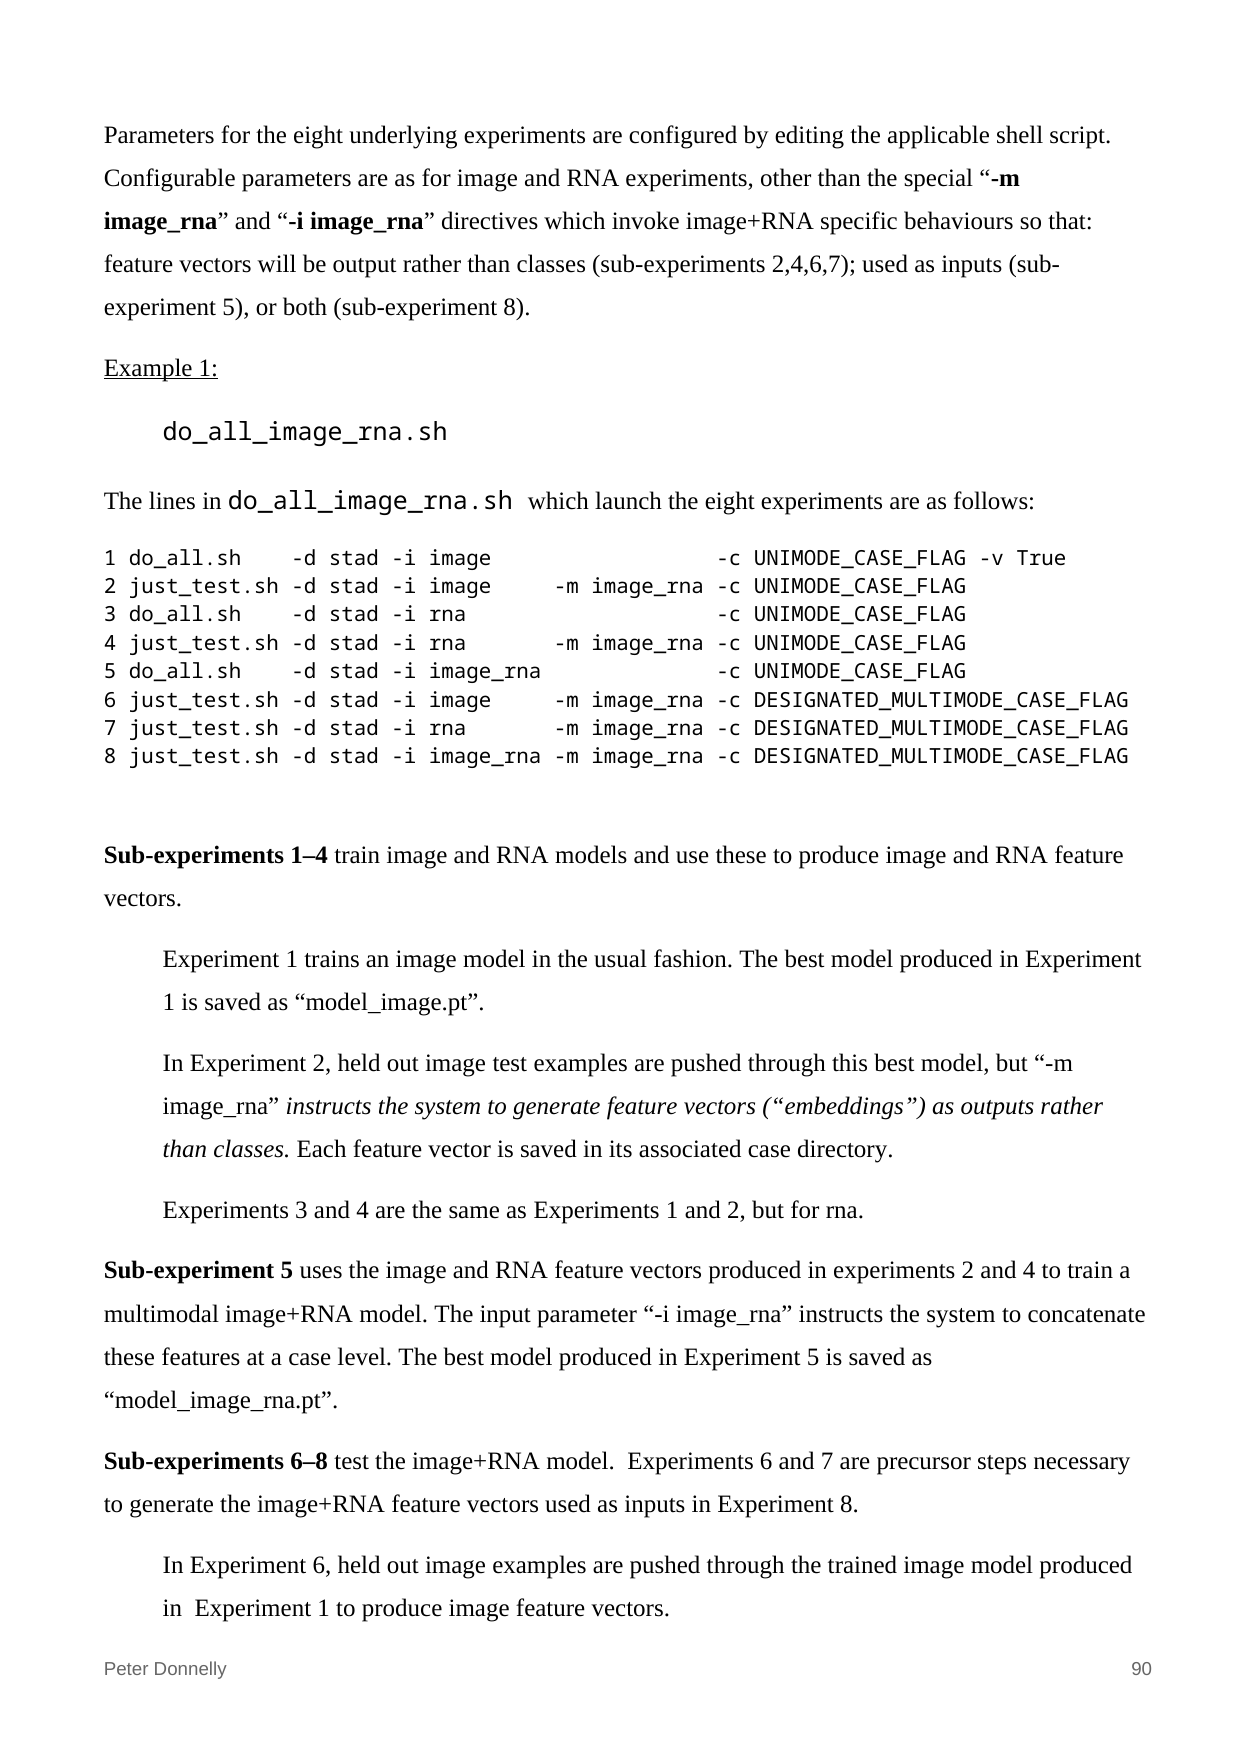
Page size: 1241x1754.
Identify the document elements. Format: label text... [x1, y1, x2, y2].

text Example 1: [103, 353, 1146, 382]
text Sub-experiments 1–4 train image and RNA models and use these to produce image and RNA feature vectors. [103, 840, 1146, 912]
text 7 just_test.sh -d stad -i rna -m image_rna -c DESIGNATED_MULTIMODE_CASE_FLAG [103, 713, 1146, 742]
text Parameters for the eight underlying experiments are configured by editing the applicable shell script. Configurable parameters are as for image and RNA experiments, other than the special “-m image_rna” and “-i image_rna” directives which invoke image+RNA specific behaviours so that: feature vectors will be output rather than classes (sub-experiments 2,4,6,7); used as inputs (sub-experiment 5), or both (sub-experiment 8). [103, 120, 1146, 321]
text Experiments 3 and 4 are the same as Experiments 1 and 2, but for rna. [162, 1195, 1146, 1223]
text In Experiment 6, held out image examples are pushed through the trained image model produced in Experiment 1 to produce image feature vectors. [162, 1550, 1146, 1622]
text 8 just_test.sh -d stad -i image_rna -m image_rna -c DESIGNATED_MULTIMODE_CASE_FLAG [103, 742, 1146, 770]
text 4 just_test.sh -d stad -i rna -m image_rna -c UNIMODE_CASE_FLAG [103, 628, 1146, 656]
text Sub-experiment 5 uses the image and RNA feature vectors produced in experiments 2 and 4 to train a multimodal image+RNA model. The input parameter “-i image_rna” instructs the system to concatenate these features at a case level. The best model produced in Experiment 5 is saved as “model_image_rna.pt”. [103, 1256, 1146, 1414]
text The lines in do_all_image_rna.sh which launch the eight experiments are as follows: [103, 483, 1146, 517]
text In Experiment 2, held out image test examples are pushed through this best model, but “-m image_rna” instructs the system to generate feature vectors (“embeddings”) as outputs rather than classes. Each feature vector is saved in its associated case directory. [162, 1048, 1146, 1163]
text Sub-experiments 6–8 test the image+RNA model. Experiments 6 and 7 are precursor steps necessary to generate the image+RNA feature vectors used as inputs in Experiment 8. [103, 1446, 1146, 1518]
text do_all_image_rna.sh [162, 414, 1146, 448]
text 3 do_all.sh -d stad -i rna -c UNIMODE_CASE_FLAG [103, 599, 1146, 628]
text 6 just_test.sh -d stad -i image -m image_rna -c DESIGNATED_MULTIMODE_CASE_FLAG [103, 685, 1146, 713]
text Experiment 1 trains an image model in the usual fashion. The best model produced in Experiment 1 is saved as “model_image.pt”. [162, 944, 1146, 1016]
text 2 just_test.sh -d stad -i image -m image_rna -c UNIMODE_CASE_FLAG [103, 571, 1146, 599]
text 5 do_all.sh -d stad -i image_rna -c UNIMODE_CASE_FLAG [103, 656, 1146, 685]
text 1 do_all.sh -d stad -i image -c UNIMODE_CASE_FLAG -v True [103, 543, 1146, 571]
